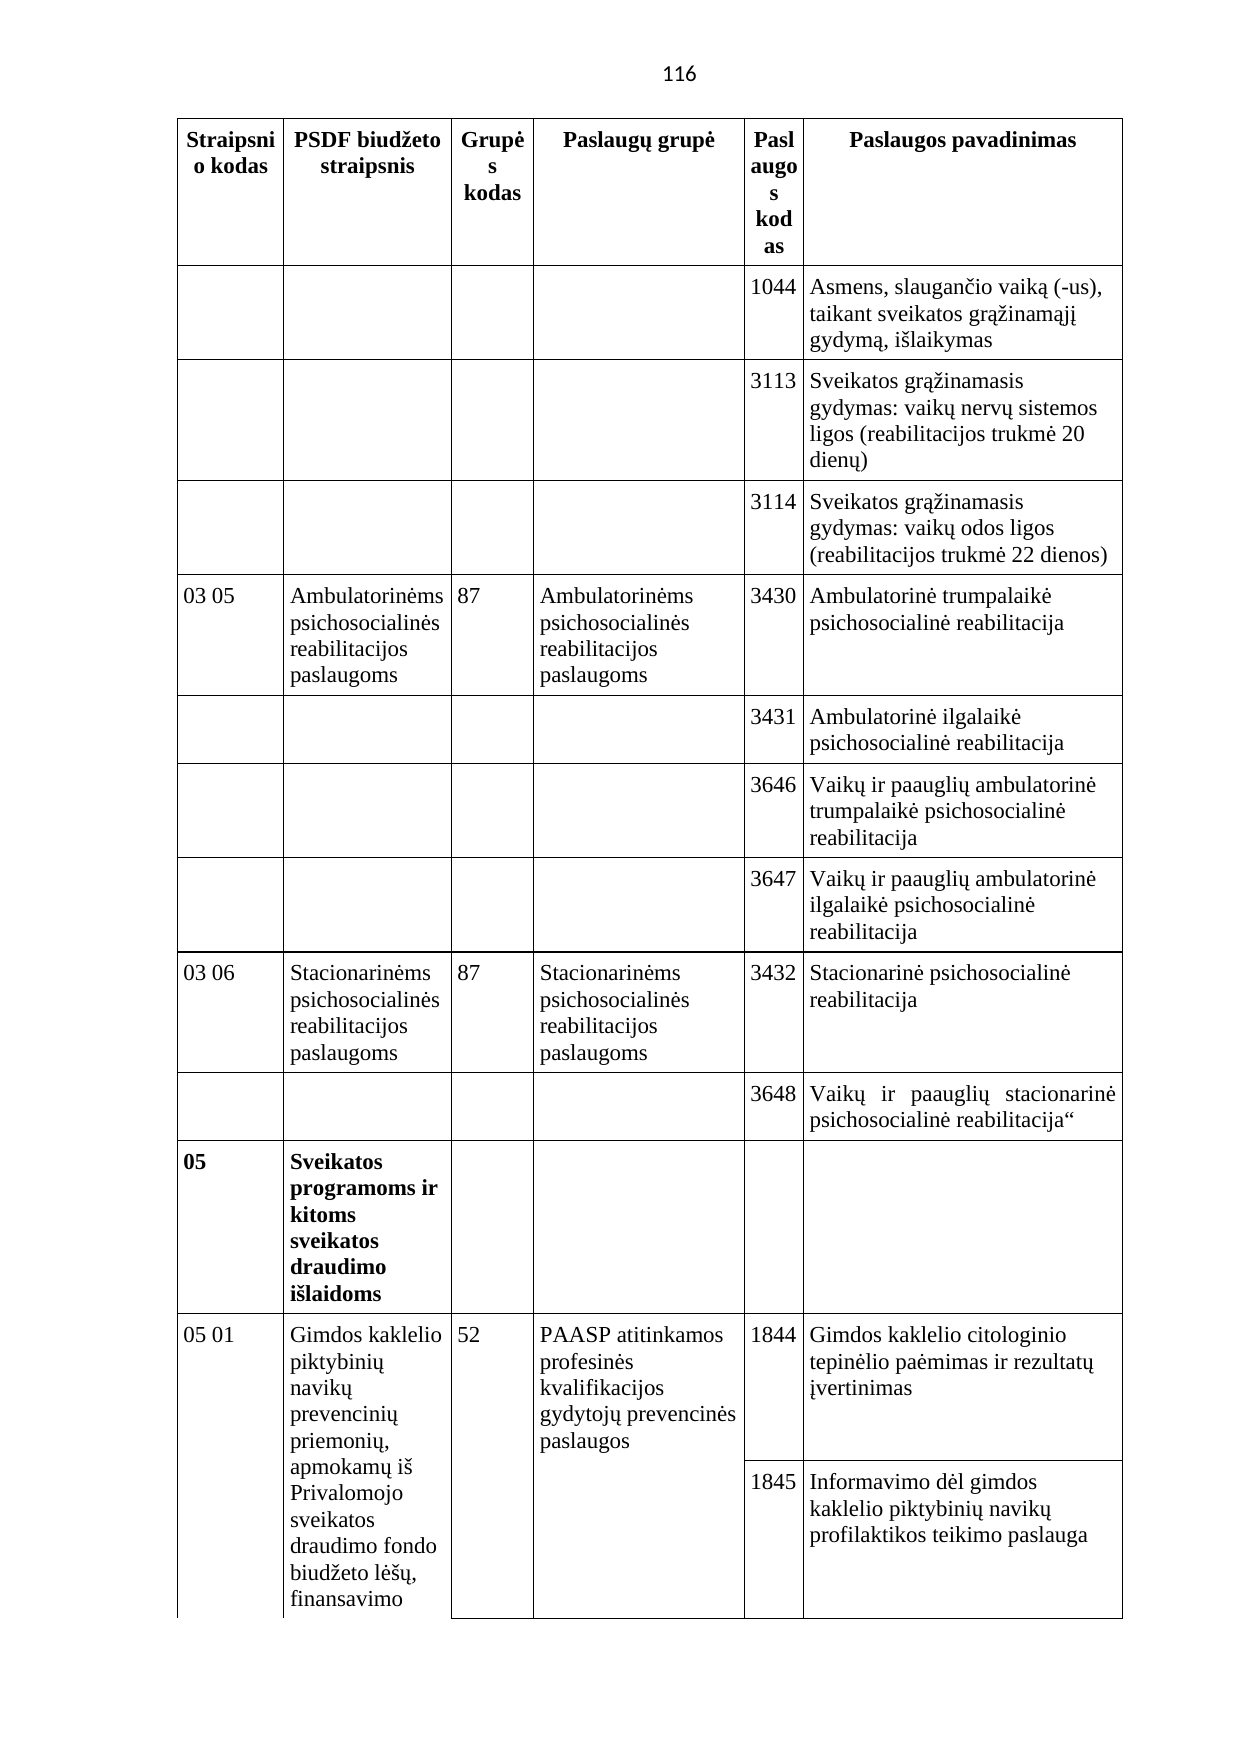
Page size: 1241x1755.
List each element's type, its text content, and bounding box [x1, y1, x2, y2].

table_cell [284, 764, 451, 857]
table_cell [534, 1073, 744, 1140]
table_cell [745, 1141, 803, 1313]
table_cell 05 [178, 1141, 283, 1313]
table_cell [452, 266, 533, 359]
table_header Paslaugos pavadinimas [804, 119, 1122, 265]
table_cell [534, 1141, 744, 1313]
table_cell Sveikatos grąžinamasis gydymas: vaikų nervų sistemos ligos (reabilitacijos trukmė 20 dienų) [804, 360, 1122, 480]
table_cell Vaikų ir paauglių ambulatorinė ilgalaikė psichosocialinė reabilitacija [804, 858, 1122, 951]
table_cell Stacionarinė psichosocialinė reabilitacija [804, 953, 1122, 1072]
table_cell [452, 696, 533, 763]
table_cell 1844 [745, 1314, 803, 1460]
table_cell [534, 266, 744, 359]
table_cell [284, 266, 451, 359]
table_cell [178, 858, 283, 951]
table_cell Informavimo dėl gimdos kaklelio piktybinių navikų profilaktikos teikimo paslauga [804, 1461, 1122, 1618]
table_cell [284, 360, 451, 480]
table_cell Stacionarinėms psichosocialinės reabilitacijos paslaugoms [534, 953, 744, 1072]
table_cell Ambulatorinė ilgalaikė psichosocialinė reabilitacija [804, 696, 1122, 763]
table_cell Vaikų ir paauglių ambulatorinė trumpalaikė psichosocialinė reabilitacija [804, 764, 1122, 857]
table_cell [452, 858, 533, 951]
table_cell 3114 [745, 481, 803, 574]
table_cell [534, 360, 744, 480]
table_cell [534, 764, 744, 857]
table_cell [178, 266, 283, 359]
table_cell [452, 1141, 533, 1313]
table_cell 3431 [745, 696, 803, 763]
table_cell Sveikatos grąžinamasis gydymas: vaikų odos ligos (reabilitacijos trukmė 22 dienos) [804, 481, 1122, 574]
table_cell Asmens, slaugančio vaiką (-us), taikant sveikatos grąžinamąjį gydymą, išlaikymas [804, 266, 1122, 359]
table_cell 87 [452, 575, 533, 695]
table_cell Ambulatorinėms psichosocialinės reabilitacijos paslaugoms [534, 575, 744, 695]
table_cell Gimdos kaklelio citologinio tepinėlio paėmimas ir rezultatų įvertinimas [804, 1314, 1122, 1460]
table_header Paslaugos kodas [745, 119, 803, 265]
table_header Paslaugų grupė [534, 119, 744, 265]
table_header Straipsnio kodas [178, 119, 283, 265]
table_cell 03 06 [178, 953, 283, 1072]
table_cell [178, 764, 283, 857]
table_cell [178, 481, 283, 574]
table_cell 87 [452, 953, 533, 1072]
table_cell [534, 858, 744, 951]
table_cell [284, 696, 451, 763]
table_cell [804, 1141, 1122, 1313]
table_cell [178, 360, 283, 480]
table_cell [178, 1073, 283, 1140]
table_cell [534, 696, 744, 763]
table_cell [452, 764, 533, 857]
table_cell 3430 [745, 575, 803, 695]
table_cell Vaikų ir paauglių stacionarinė psichosocialinė reabilitacija“ [804, 1073, 1122, 1140]
table_cell [284, 858, 451, 951]
table_cell 1044 [745, 266, 803, 359]
table_cell PAASP atitinkamos profesinės kvalifikacijos gydytojų prevencinės paslaugos [534, 1314, 744, 1460]
table_cell [534, 1460, 744, 1618]
table_cell [452, 1073, 533, 1140]
table_cell 03 05 [178, 575, 283, 695]
table_cell [284, 1073, 451, 1140]
table_cell [178, 696, 283, 763]
table_cell 3647 [745, 858, 803, 951]
table_cell 3432 [745, 953, 803, 1072]
table_cell Stacionarinėms psichosocialinės reabilitacijos paslaugoms [284, 953, 451, 1072]
table_cell [534, 481, 744, 574]
table_cell 3648 [745, 1073, 803, 1140]
table_cell [452, 481, 533, 574]
table_header Grupės kodas [452, 119, 533, 265]
table_cell [284, 481, 451, 574]
table_cell [452, 1460, 533, 1618]
table_cell 05 01 [178, 1314, 283, 1460]
table_cell Sveikatos programoms ir kitoms sveikatos draudimo išlaidoms [284, 1141, 451, 1313]
table_cell Ambulatorinėms psichosocialinės reabilitacijos paslaugoms [284, 575, 451, 695]
table_cell 3113 [745, 360, 803, 480]
table_cell Gimdos kaklelio piktybinių navikų prevencinių priemonių, apmokamų iš Privalomojo sveikatos draudimo fondo biudžeto lėšų, finansavimo [284, 1314, 451, 1618]
table_cell Ambulatorinė trumpalaikė psichosocialinė reabilitacija [804, 575, 1122, 695]
table_cell 1845 [745, 1461, 803, 1618]
table_header PSDF biudžeto straipsnis [284, 119, 451, 265]
table_cell [178, 1460, 283, 1618]
table_cell 3646 [745, 764, 803, 857]
table_cell [452, 360, 533, 480]
table_cell 52 [452, 1314, 533, 1460]
